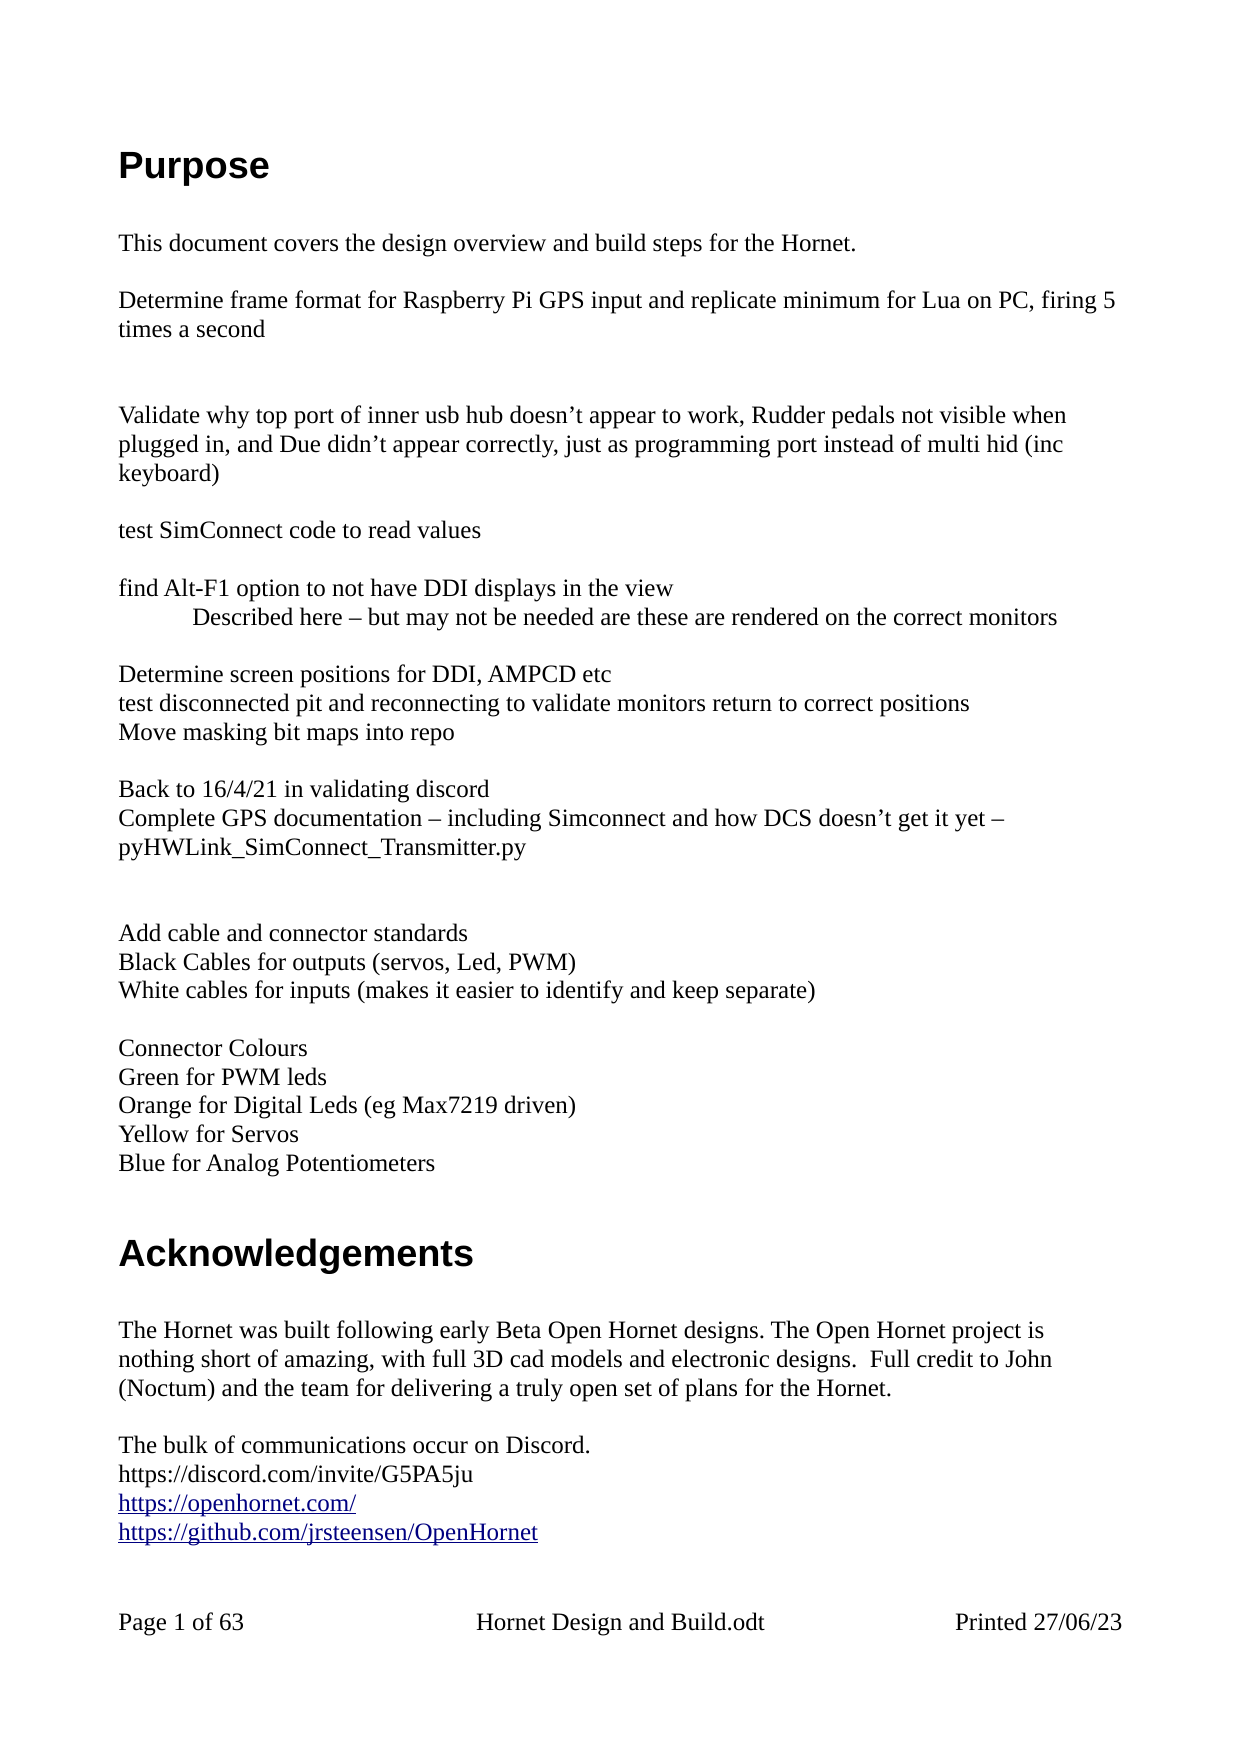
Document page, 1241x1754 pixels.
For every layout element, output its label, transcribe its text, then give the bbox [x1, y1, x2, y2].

text Add cable and connector standards [118, 918, 1122, 947]
text Yellow for Servos [118, 1119, 1122, 1148]
text Black Cables for outputs (servos, Led, PWM) [118, 947, 1122, 976]
text Complete GPS documentation – including Simconnect and how DCS doesn’t get it yet – pyHWLink_SimConnect_Transmitter.py [118, 803, 1122, 861]
text https://discord.com/invite/G5PA5ju [118, 1459, 1122, 1488]
text White cables for inputs (makes it easier to identify and keep separate) [118, 976, 1122, 1004]
text Described here – but may not be needed are these are rendered on the correct monitors [118, 602, 1122, 631]
subtitle Purpose [118, 143, 1122, 187]
text Validate why top port of inner usb hub doesn’t appear to work, Rudder pedals not visible when plugged in, and Due didn’t appear correctly, just as programming port instead of multi hid (inc keyboard) [118, 401, 1122, 487]
text find Alt-F1 option to not have DDI displays in the view [118, 573, 1122, 602]
text test SimConnect code to read values [118, 516, 1122, 544]
text Green for PWM leds [118, 1062, 1122, 1091]
text https://github.com/jrsteensen/OpenHornet [118, 1517, 1122, 1545]
text Back to 16/4/21 in validating discord [118, 774, 1122, 803]
text The bulk of communications occur on Discord. [118, 1430, 1122, 1459]
text This document covers the design overview and build steps for the Hornet. [118, 228, 1122, 257]
text https://openhornet.com/ [118, 1488, 1122, 1517]
text Blue for Analog Potentiometers [118, 1148, 1122, 1177]
text Connector Colours [118, 1033, 1122, 1062]
text The Hornet was built following early Beta Open Hornet designs. The Open Hornet project is nothing short of amazing, with full 3D cad models and electronic designs. Full credit to John (Noctum) and the team for delivering a truly open set of plans for the Hornet. [118, 1315, 1122, 1402]
text Determine frame format for Raspberry Pi GPS input and replicate minimum for Lua on PC, firing 5 times a second [118, 286, 1122, 343]
text test disconnected pit and reconnecting to validate monitors return to correct positions [118, 688, 1122, 717]
text Orange for Digital Leds (eg Max7219 driven) [118, 1091, 1122, 1119]
text Determine screen positions for DDI, AMPCD etc [118, 659, 1122, 688]
subtitle Acknowledgements [118, 1231, 1122, 1274]
text Move masking bit maps into repo [118, 717, 1122, 746]
